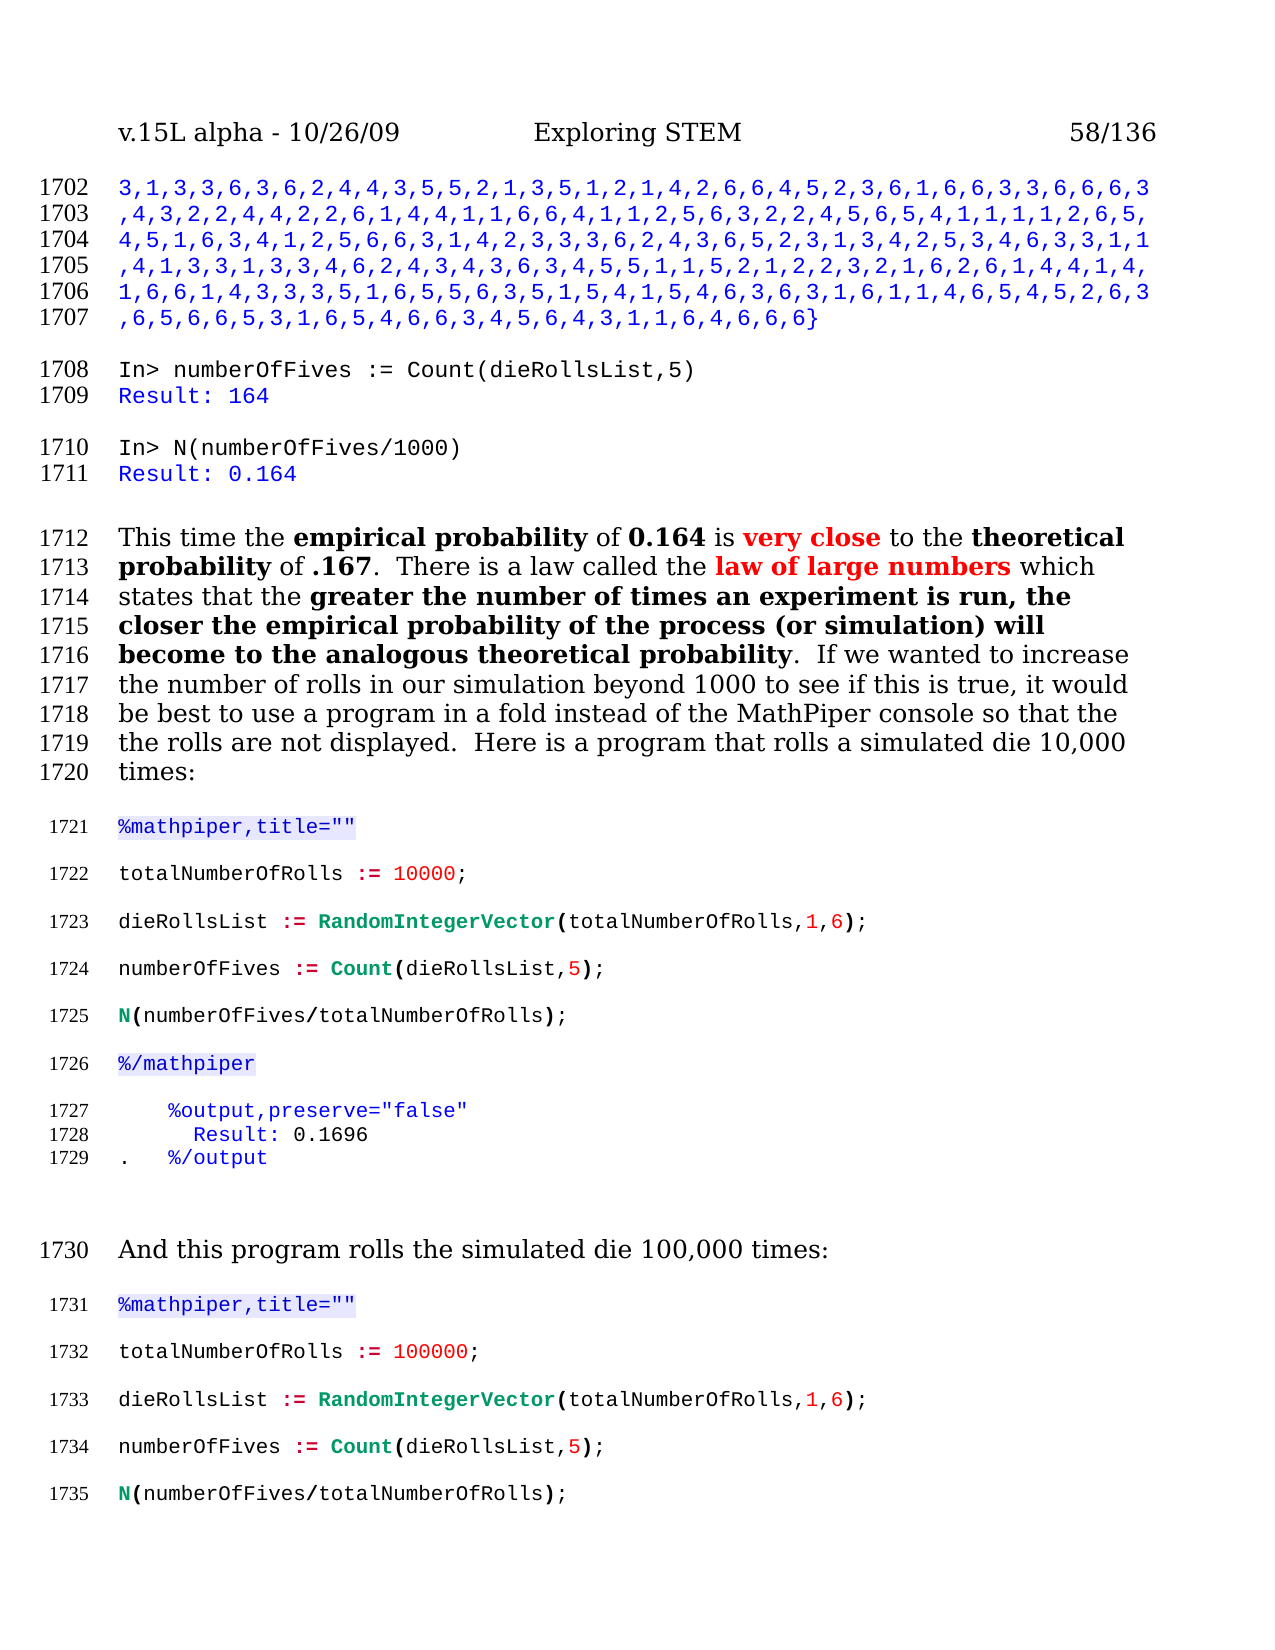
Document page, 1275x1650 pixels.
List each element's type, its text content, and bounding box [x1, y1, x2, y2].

text %output,preserve="false" [118, 1100, 1157, 1123]
text %/mathpiper [118, 1053, 1157, 1076]
text . %/output [118, 1147, 1157, 1171]
text N(numberOfFives/totalNumberOfRolls); [118, 1005, 1157, 1029]
text Result: 164 [118, 384, 1157, 410]
text N(numberOfFives/totalNumberOfRolls); [118, 1483, 1157, 1507]
text dieRollsList := RandomIntegerVector(totalNumberOfRolls,1,6); [118, 911, 1157, 934]
text dieRollsList := RandomIntegerVector(totalNumberOfRolls,1,6); [118, 1389, 1157, 1412]
text In> N(numberOfFives/1000) [118, 436, 1157, 462]
text totalNumberOfRolls := 100000; [118, 1341, 1157, 1365]
text numberOfFives := Count(dieRollsList,5); [118, 1436, 1157, 1459]
text 3,1,3,3,6,3,6,2,4,4,3,5,5,2,1,3,5,1,2,1,4,2,6,6,4,5,2,3,6,1,6,6,3,3,6,6,6,3,4,3,2,2,4,4,2,2,6,1,4,4,1,1,6,6,4,1,1,2,5,6,3,2,2,4,5,6,5,4,1,1,1,1,2,6,5,4,5,1,6,3,4,1,2,5,6,6,3,1,4,2,3,3,3,6,2,4,3,6,5,2,3,1,3,4,2,5,3,4,6,3,3,1,1,4,1,3,3,1,3,3,4,6,2,4,3,4,3,6,3,4,5,5,1,1,5,2,1,2,2,3,2,1,6,2,6,1,4,4,1,4,1,6,6,1,4,3,3,3,5,1,6,5,5,6,3,5,1,5,4,1,5,4,6,3,6,3,1,6,1,1,4,6,5,4,5,2,6,3,6,5,6,6,5,3,1,6,5,4,6,6,3,4,5,6,4,3,1,1,6,4,6,6,6} [118, 177, 1157, 332]
text totalNumberOfRolls := 10000; [118, 863, 1157, 887]
text This time the empirical probability of 0.164 is very close to the theoretical probability of .167. There is a law called the law of large numbers which states that the greater the number of times an experiment is run, the closer the empirical probability of the process (or simulation) will become to the analogous theoretical probability. If we wanted to increase the number of rolls in our simulation beyond 1000 to see if this is true, it would be best to use a program in a fold instead of the MathPiper console so that the the rolls are not displayed. Here is a program that rolls a simulated die 10,000 times: [118, 523, 1157, 786]
text And this program rolls the simulated die 100,000 times: [118, 1235, 1157, 1264]
text %mathpiper,title="" [118, 816, 1157, 840]
text Result: 0.164 [118, 462, 1157, 488]
text numberOfFives := Count(dieRollsList,5); [118, 958, 1157, 982]
text %mathpiper,title="" [118, 1294, 1157, 1318]
text Result: 0.1696 [118, 1123, 1157, 1147]
text In> numberOfFives := Count(dieRollsList,5) [118, 358, 1157, 384]
